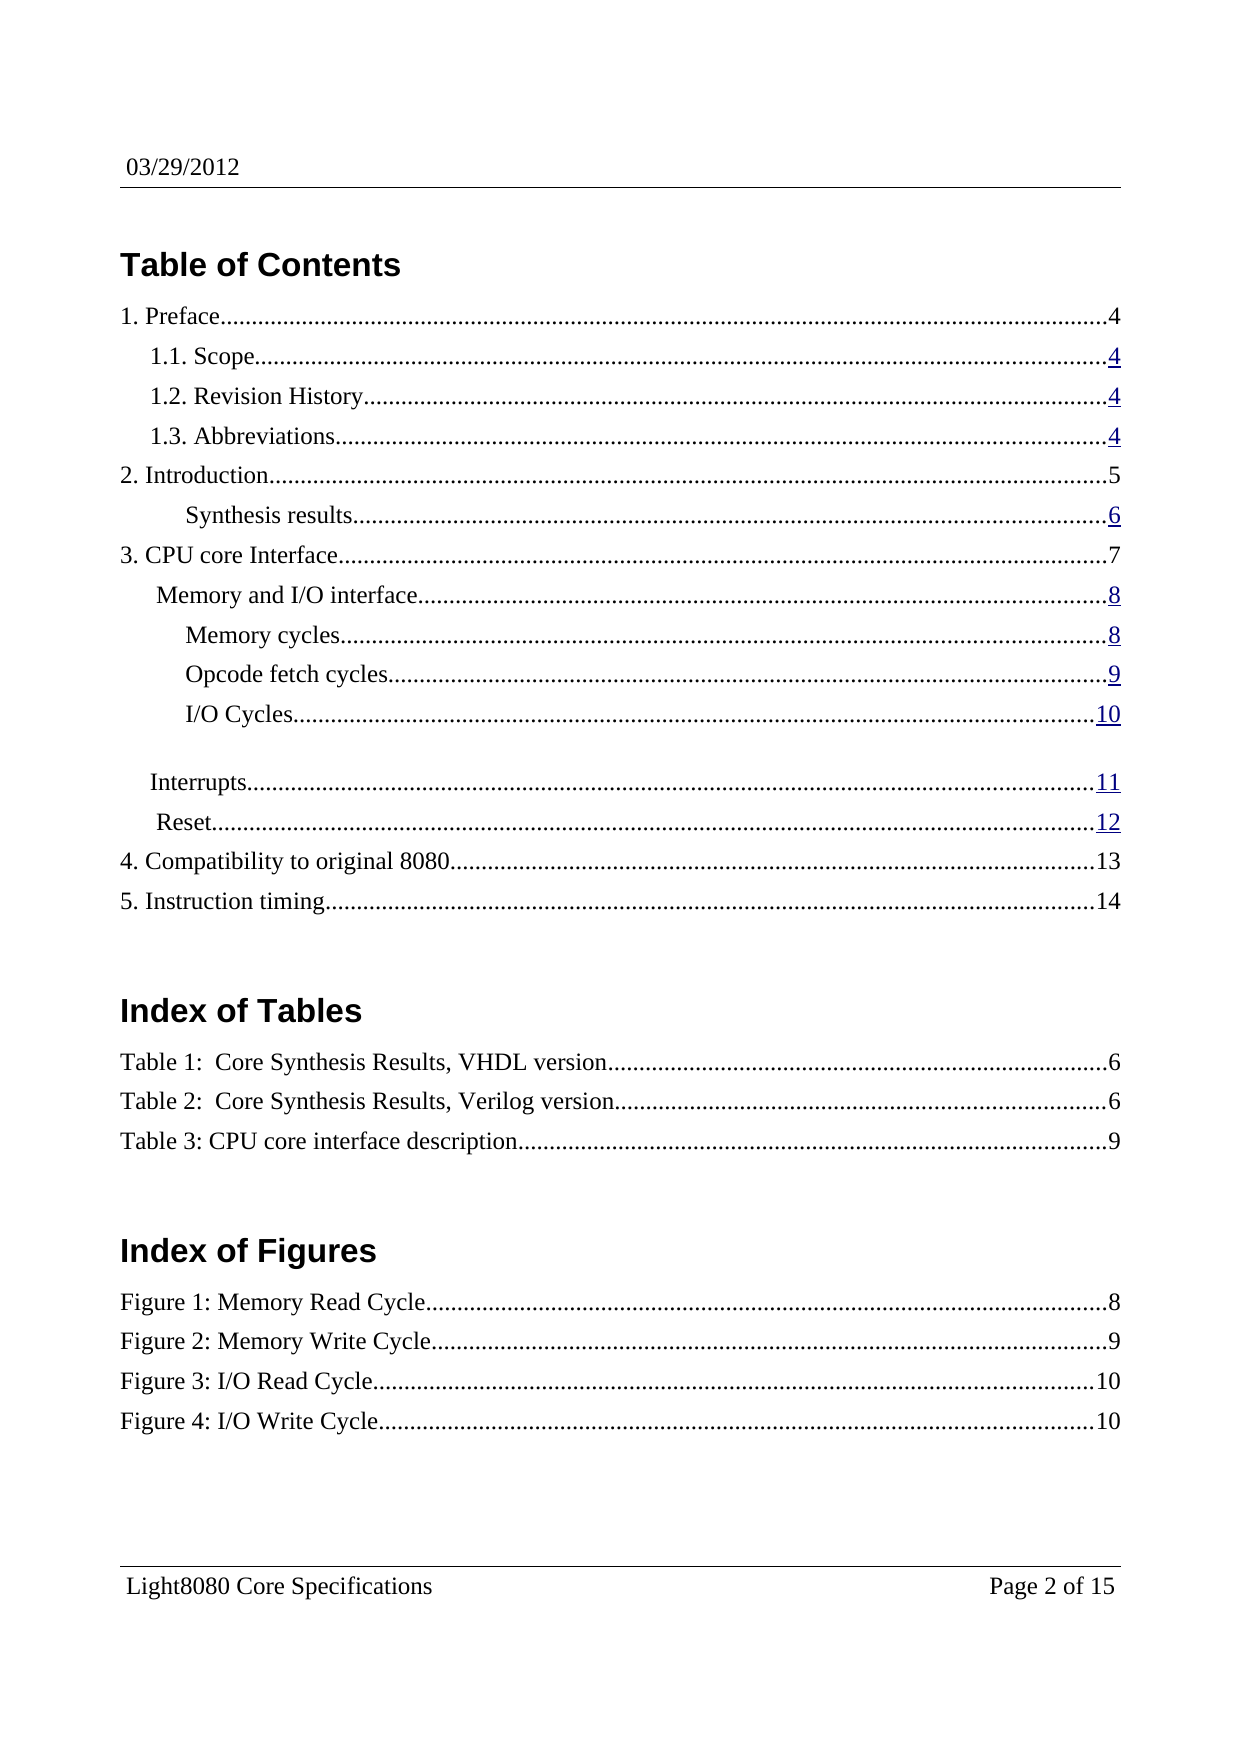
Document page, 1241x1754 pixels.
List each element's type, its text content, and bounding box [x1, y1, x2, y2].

text 2. Introduction 5 [120, 462, 1121, 489]
text Table 2: Core Synthesis Results, Verilog version 6 [120, 1087, 1121, 1115]
text Memory cycles 8 [179, 621, 1121, 648]
text Table 1: Core Synthesis Results, VHDL version 6 [120, 1048, 1121, 1075]
text Opcode fetch cycles 9 [179, 661, 1121, 688]
text I/O Cycles 10 [179, 700, 1121, 728]
text Reset 12 [149, 808, 1121, 835]
text Figure 2: Memory Write Cycle 9 [120, 1327, 1121, 1355]
text Figure 3: I/O Read Cycle 10 [120, 1367, 1121, 1395]
text Figure 1: Memory Read Cycle 8 [120, 1288, 1121, 1315]
subtitle Index of Tables [120, 992, 1121, 1029]
text 4. Compatibility to original 8080 13 [120, 847, 1121, 875]
text 1. Preface 4 [120, 302, 1121, 330]
subtitle Table of Contents [120, 247, 1121, 284]
text 5. Instruction timing 14 [120, 887, 1121, 915]
text Interrupts 11 [149, 740, 1121, 796]
text Figure 4: I/O Write Cycle 10 [120, 1407, 1121, 1435]
text 3. CPU core Interface 7 [120, 541, 1121, 569]
text 1.3. Abbreviations 4 [149, 422, 1121, 449]
text Synthesis results 6 [179, 501, 1121, 529]
text Memory and I/O interface 8 [149, 581, 1121, 609]
subtitle Index of Figures [120, 1232, 1121, 1269]
text 1.1. Scope 4 [149, 342, 1121, 370]
text 1.2. Revision History 4 [149, 382, 1121, 410]
text Table 3: CPU core interface description 9 [120, 1127, 1121, 1155]
